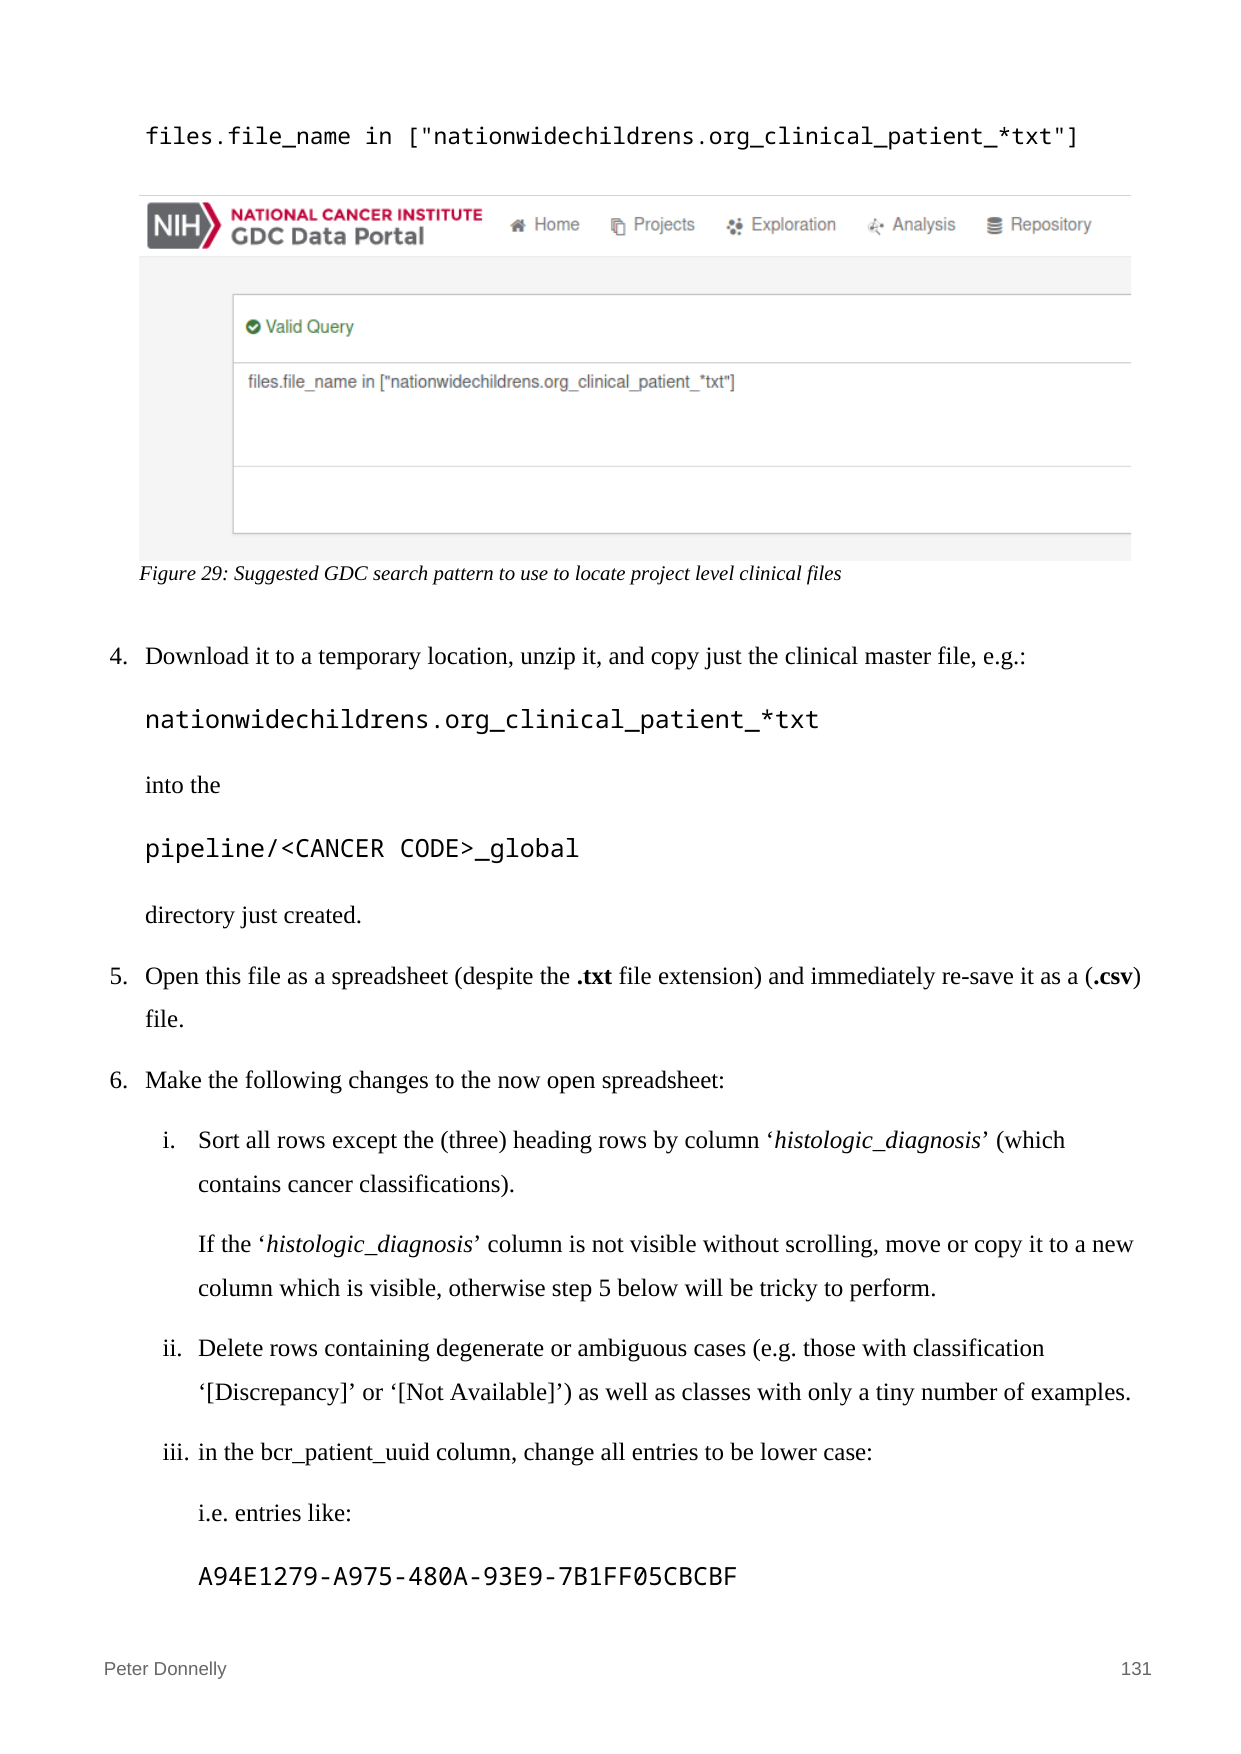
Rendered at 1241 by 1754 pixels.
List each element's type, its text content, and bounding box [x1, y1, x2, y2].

list If the ‘histologic_diagnosis’ column is not visible without scrolling, move or copy it to a new column which is visible, otherwise step 5 below will be tricky to perform. [162, 1229, 1146, 1301]
picture [139, 195, 1132, 561]
list i.e. entries like: [162, 1498, 1146, 1527]
list Delete rows containing degenerate or ambiguous cases (e.g. those with classification ‘[Discrepancy]’ or ‘[Not Available]’) as well as classes with only a tiny number of examples. [162, 1333, 1146, 1405]
list Figure 29: Suggested GDC search pattern to use to locate project level clinical files [139, 561, 1131, 585]
list Make the following changes to the now open spreadsheet: [109, 1065, 1146, 1093]
list directory just created. [109, 900, 1146, 929]
list into the [109, 770, 1146, 799]
list pipeline/<CANCER CODE>_global [109, 831, 1146, 865]
list files.file_name in ["nationwidechildrens.org_clinical_patient_*txt"] [109, 120, 1146, 151]
list Sort all rows except the (three) heading rows by column ‘histologic_diagnosis’ (which contains cancer classifications). [162, 1126, 1146, 1197]
list Download it to a temporary location, unzip it, and copy just the clinical master file, e.g.: [109, 184, 1146, 669]
list [139, 182, 1131, 195]
list in the bcr_patient_uuid column, change all entries to be lower case: [162, 1437, 1146, 1466]
list nationwidechildrens.org_clinical_patient_*txt [109, 702, 1146, 736]
list A94E1279-A975-480A-93E9-7B1FF05CBCBF [162, 1559, 1146, 1593]
list Open this file as a spreadsheet (despite the .txt file extension) and immediately re-save it as a (.csv) file. [109, 961, 1146, 1033]
